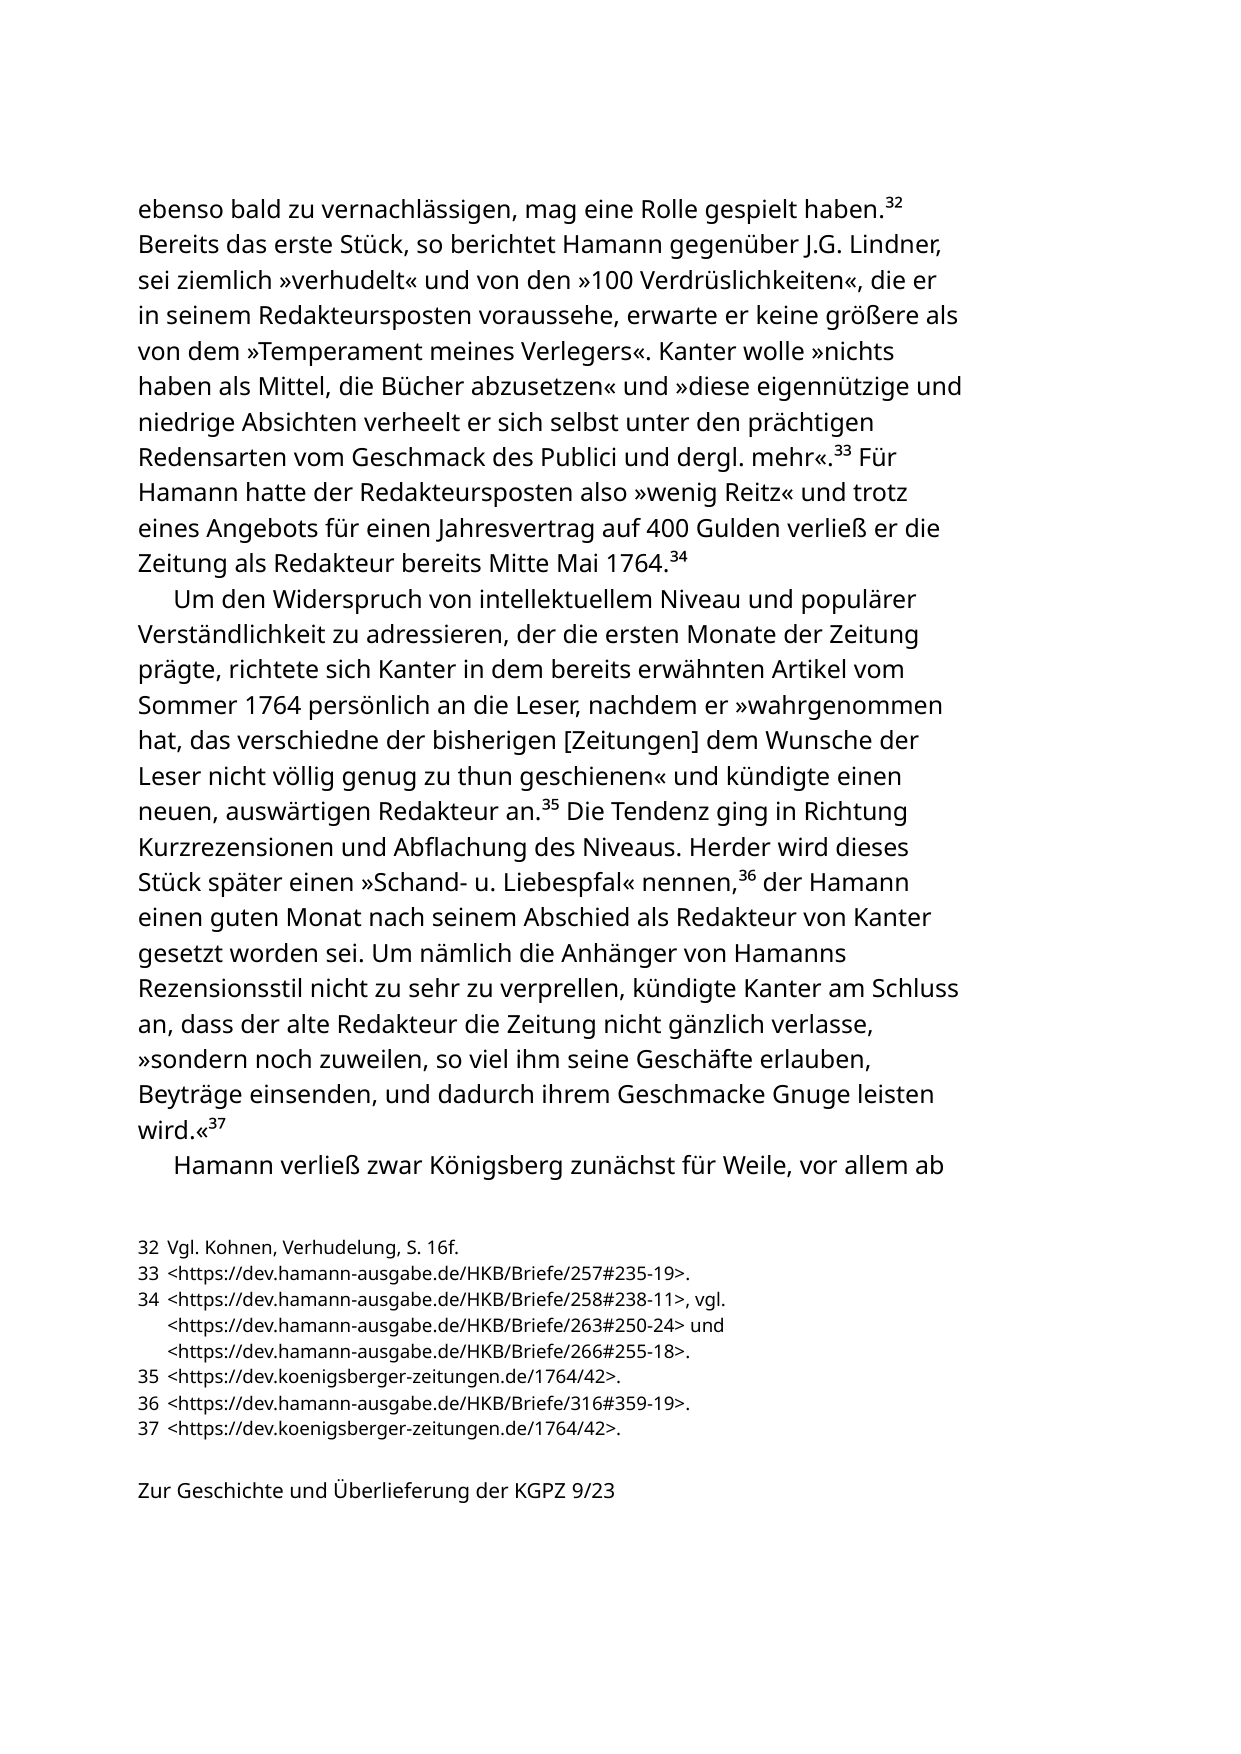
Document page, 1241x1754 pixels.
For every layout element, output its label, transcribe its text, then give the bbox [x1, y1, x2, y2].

text <https://dev.koenigsberger-zeitungen.de/1764/42>. [138, 1415, 846, 1441]
text <https://dev.hamann-ausgabe.de/HKB/Briefe/258#238-11>, vgl. <https://dev.hamann-ausgabe.de/HKB/Briefe/263#250-24> und <https://dev.hamann-ausgabe.de/HKB/Briefe/266#255-18>. [138, 1285, 846, 1363]
text Um den Widerspruch von intellektuellem Niveau und populärer Verständlichkeit zu adressieren, der die ersten Monate der Zeitung prägte, richtete sich Kanter in dem bereits erwähnten Artikel vom Sommer 1764 persönlich an die Leser, nachdem er »wahrgenommen hat, das verschiedne der bisherigen [Zeitungen] dem Wunsche der Leser nicht völlig genug zu thun geschienen« und kündigte einen neuen, auswärtigen Redakteur an. Die Tendenz ging in Richtung Kurzrezensionen und Abflachung des Niveaus. Herder wird dieses Stück später einen »Schand- u. Liebespfal« nennen, der Hamann einen guten Monat nach seinem Abschied als Redakteur von Kanter gesetzt worden sei. Um nämlich die Anhänger von Hamanns Rezensionsstil nicht zu sehr zu verprellen, kündigte Kanter am Schluss an, dass der alte Redakteur die Zeitung nicht gänzlich verlasse, »sondern noch zuweilen, so viel ihm seine Geschäfte erlauben, Beyträge einsenden, und dadurch ihrem Geschmacke Gnuge leisten wird.« [138, 580, 964, 1146]
text ebenso bald zu vernachlässigen, mag eine Rolle gespielt haben. Bereits das erste Stück, so berichtet Hamann gegenüber J.G. Lindner, sei ziemlich »verhudelt« und von den »100 Verdrüslichkeiten«, die er in seinem Redakteursposten voraussehe, erwarte er keine größere als von dem »Temperament meines Verlegers«. Kanter wolle »nichts haben als Mittel, die Bücher abzusetzen« und »diese eigennützige und niedrige Absichten verheelt er sich selbst unter den prächtigen Redensarten vom Geschmack des Publici und dergl. mehr«. Für Hamann hatte der Redakteursposten also »wenig Reitz« und trotz eines Angebots für einen Jahresvertrag auf 400 Gulden verließ er die Zeitung als Redakteur bereits Mitte Mai 1764. [138, 190, 964, 580]
text <https://dev.hamann-ausgabe.de/HKB/Briefe/257#235-19>. [138, 1259, 846, 1285]
text Hamann verließ zwar Königsberg zunächst für Weile, vor allem ab [138, 1146, 964, 1182]
text <https://dev.koenigsberger-zeitungen.de/1764/42>. [138, 1363, 846, 1389]
text <https://dev.hamann-ausgabe.de/HKB/Briefe/316#359-19>. [138, 1389, 846, 1415]
text Vgl. Kohnen, Verhudelung, S. 16f. [138, 1233, 846, 1259]
